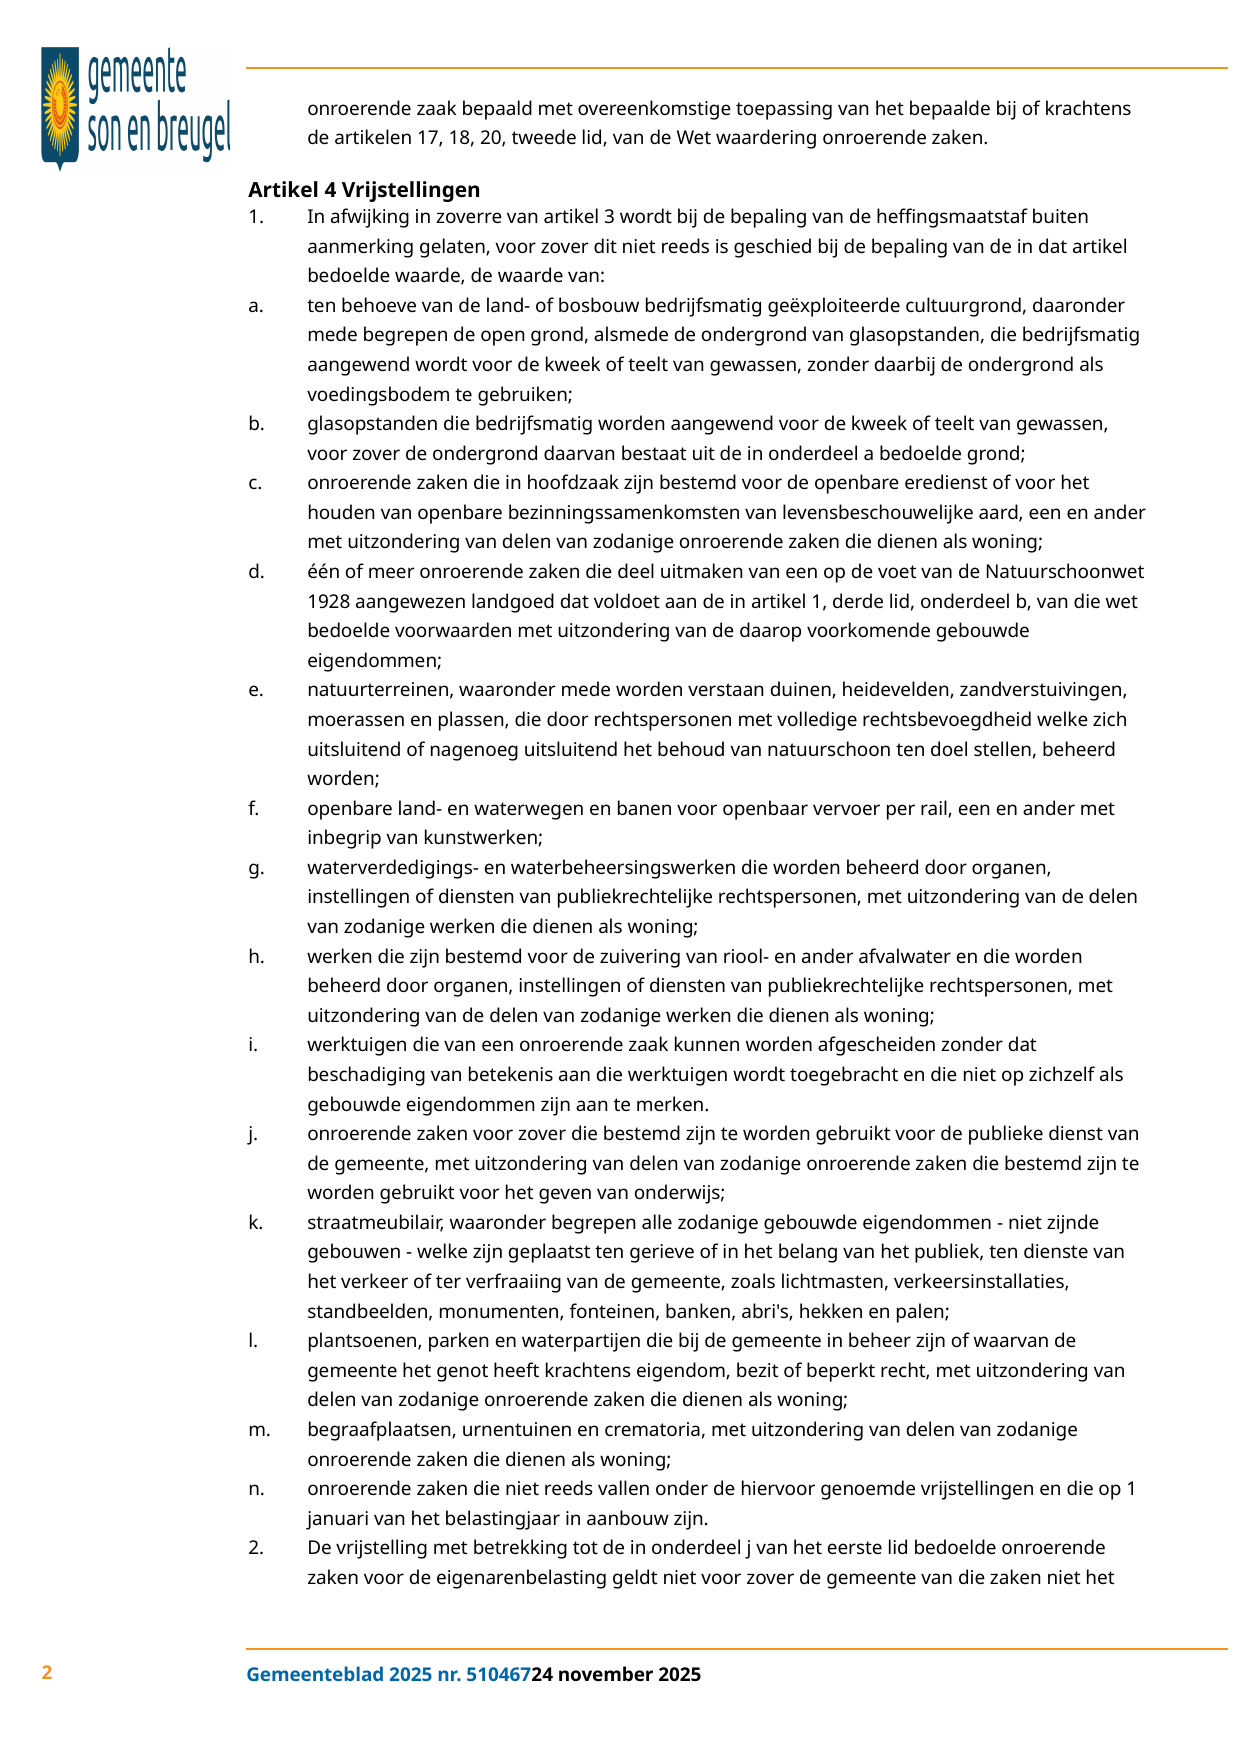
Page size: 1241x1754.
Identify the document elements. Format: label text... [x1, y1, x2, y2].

list onroerende zaken voor zover die bestemd zijn te worden gebruikt voor de publieke dienst van de gemeente, met uitzondering van delen van zodanige onroerende zaken die bestemd zijn te worden gebruikt voor het geven van onderwijs; [248, 1120, 1152, 1205]
list één of meer onroerende zaken die deel uitmaken van een op de voet van de Natuurschoonwet 1928 aangewezen landgoed dat voldoet aan de in artikel 1, derde lid, onderdeel b, van die wet bedoelde voorwaarden met uitzondering van de daarop voorkomende gebouwde eigendommen; [248, 558, 1152, 673]
list openbare land- en waterwegen en banen voor openbaar vervoer per rail, een en ander met inbegrip van kunstwerken; [248, 795, 1152, 850]
list onroerende zaken die in hoofdzaak zijn bestemd voor de openbare eredienst of voor het houden van openbare bezinningssamenkomsten van levensbeschouwelijke aard, een en ander met uitzondering van delen van zodanige onroerende zaken die dienen als woning; [248, 469, 1152, 554]
list natuurterreinen, waaronder mede worden verstaan duinen, heidevelden, zandverstuivingen, moerassen en plassen, die door rechtspersonen met volledige rechtsbevoegdheid welke zich uitsluitend of nagenoeg uitsluitend het behoud van natuurschoon ten doel stellen, beheerd worden; [248, 677, 1152, 791]
list In afwijking in zoverre van artikel 3 wordt bij de bepaling van de heffingsmaatstaf buiten aanmerking gelaten, voor zover dit niet reeds is geschied bij de bepaling van de in dat artikel bedoelde waarde, de waarde van: [248, 203, 1152, 288]
text Artikel 4 Vrijstellingen [248, 175, 1152, 203]
list werken die zijn bestemd voor de zuivering van riool- en ander afvalwater en die worden beheerd door organen, instellingen of diensten van publiekrechtelijke rechtspersonen, met uitzondering van de delen van zodanige werken die dienen als woning; [248, 943, 1152, 1028]
list onroerende zaak bepaald met overeenkomstige toepassing van het bepaalde bij of krachtens de artikelen 17, 18, 20, tweede lid, van de Wet waardering onroerende zaken. [248, 95, 1152, 150]
list glasopstanden die bedrijfsmatig worden aangewend voor de kweek of teelt van gewassen, voor zover de ondergrond daarvan bestaat uit de in onderdeel a bedoelde grond; [248, 410, 1152, 466]
list De vrijstelling met betrekking tot de in onderdeel j van het eerste lid bedoelde onroerende zaken voor de eigenarenbelasting geldt niet voor zover de gemeente van die zaken niet het [248, 1534, 1152, 1590]
picture [41, 47, 231, 172]
list straatmeubilair, waaronder begrepen alle zodanige gebouwde eigendommen - niet zijnde gebouwen - welke zijn geplaatst ten gerieve of in het belang van het publiek, ten dienste van het verkeer of ter verfraaiing van de gemeente, zoals lichtmasten, verkeersinstallaties, standbeelden, monumenten, fonteinen, banken, abri's, hekken en palen; [248, 1209, 1152, 1323]
list plantsoenen, parken en waterpartijen die bij de gemeente in beheer zijn of waarvan de gemeente het genot heeft krachtens eigendom, bezit of beperkt recht, met uitzondering van delen van zodanige onroerende zaken die dienen als woning; [248, 1327, 1152, 1412]
list waterverdedigings- en waterbeheersingswerken die worden beheerd door organen, instellingen of diensten van publiekrechtelijke rechtspersonen, met uitzondering van de delen van zodanige werken die dienen als woning; [248, 854, 1152, 939]
list onroerende zaken die niet reeds vallen onder de hiervoor genoemde vrijstellingen en die op 1 januari van het belastingjaar in aanbouw zijn. [248, 1475, 1152, 1531]
list begraafplaatsen, urnentuinen en crematoria, met uitzondering van delen van zodanige onroerende zaken die dienen als woning; [248, 1416, 1152, 1471]
list ten behoeve van de land- of bosbouw bedrijfsmatig geëxploiteerde cultuurgrond, daaronder mede begrepen de open grond, alsmede de ondergrond van glasopstanden, die bedrijfsmatig aangewend wordt voor de kweek of teelt van gewassen, zonder daarbij de ondergrond als voedingsbodem te gebruiken; [248, 292, 1152, 406]
list werktuigen die van een onroerende zaak kunnen worden afgescheiden zonder dat beschadiging van betekenis aan die werktuigen wordt toegebracht en die niet op zichzelf als gebouwde eigendommen zijn aan te merken. [248, 1032, 1152, 1116]
